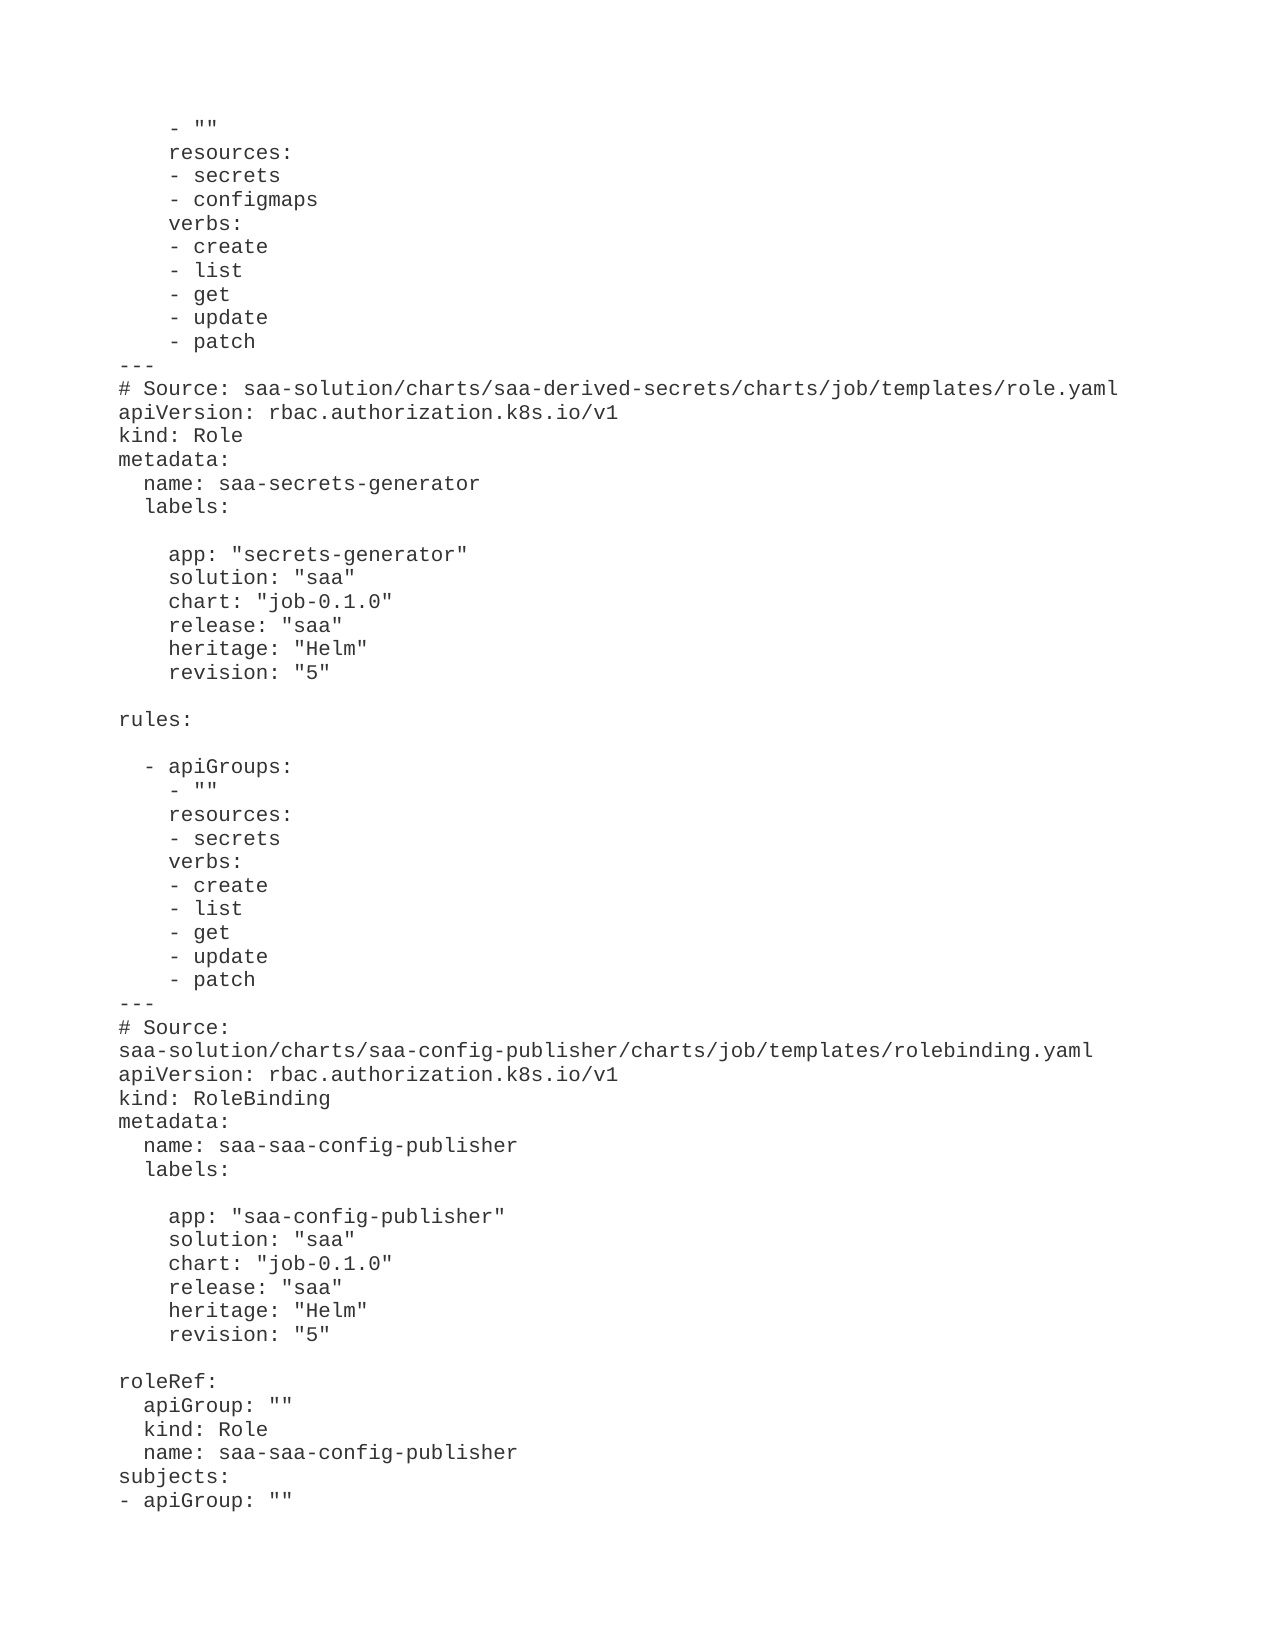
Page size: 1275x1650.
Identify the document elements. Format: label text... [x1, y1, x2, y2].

text - patch [118, 969, 1157, 993]
text heritage: "Helm" [118, 1300, 1157, 1324]
text resources: [118, 142, 1157, 165]
text labels: [118, 496, 1157, 520]
text solution: "saa" [118, 567, 1157, 591]
text name: saa-secrets-generator [118, 473, 1157, 496]
text --- [118, 354, 1157, 378]
text roleRef: [118, 1371, 1157, 1395]
text - secrets [118, 165, 1157, 189]
text apiVersion: rbac.authorization.k8s.io/v1 [118, 402, 1157, 426]
text - update [118, 307, 1157, 331]
text - configmaps [118, 189, 1157, 213]
text - list [118, 260, 1157, 284]
text rules: [118, 709, 1157, 733]
text solution: "saa" [118, 1229, 1157, 1253]
text labels: [118, 1158, 1157, 1182]
text kind: Role [118, 1419, 1157, 1442]
text app: "saa-config-publisher" [118, 1206, 1157, 1229]
text verbs: [118, 213, 1157, 236]
text chart: "job-0.1.0" [118, 1253, 1157, 1277]
text kind: RoleBinding [118, 1088, 1157, 1111]
text revision: "5" [118, 662, 1157, 686]
text - update [118, 946, 1157, 969]
text - apiGroup: "" [118, 1489, 1157, 1513]
text resources: [118, 804, 1157, 827]
text release: "saa" [118, 615, 1157, 638]
text metadata: [118, 1111, 1157, 1135]
text - "" [118, 118, 1157, 142]
text chart: "job-0.1.0" [118, 591, 1157, 615]
text heritage: "Helm" [118, 638, 1157, 662]
text - "" [118, 780, 1157, 804]
text --- [118, 993, 1157, 1017]
text name: saa-saa-config-publisher [118, 1442, 1157, 1466]
text - get [118, 284, 1157, 307]
text revision: "5" [118, 1324, 1157, 1348]
text - get [118, 922, 1157, 946]
text - patch [118, 331, 1157, 354]
text release: "saa" [118, 1277, 1157, 1300]
text kind: Role [118, 426, 1157, 449]
text metadata: [118, 449, 1157, 473]
text apiGroup: "" [118, 1395, 1157, 1419]
text apiVersion: rbac.authorization.k8s.io/v1 [118, 1064, 1157, 1088]
text - list [118, 898, 1157, 922]
text - apiGroups: [118, 757, 1157, 780]
text subjects: [118, 1466, 1157, 1489]
text name: saa-saa-config-publisher [118, 1135, 1157, 1158]
text - secrets [118, 827, 1157, 851]
text - create [118, 236, 1157, 260]
text app: "secrets-generator" [118, 544, 1157, 567]
text - create [118, 875, 1157, 898]
text verbs: [118, 851, 1157, 875]
text # Source: saa-solution/charts/saa-derived-secrets/charts/job/templates/role.yaml [118, 378, 1157, 402]
text # Source: saa-solution/charts/saa-config-publisher/charts/job/templates/rolebinding.yaml [118, 1017, 1157, 1064]
